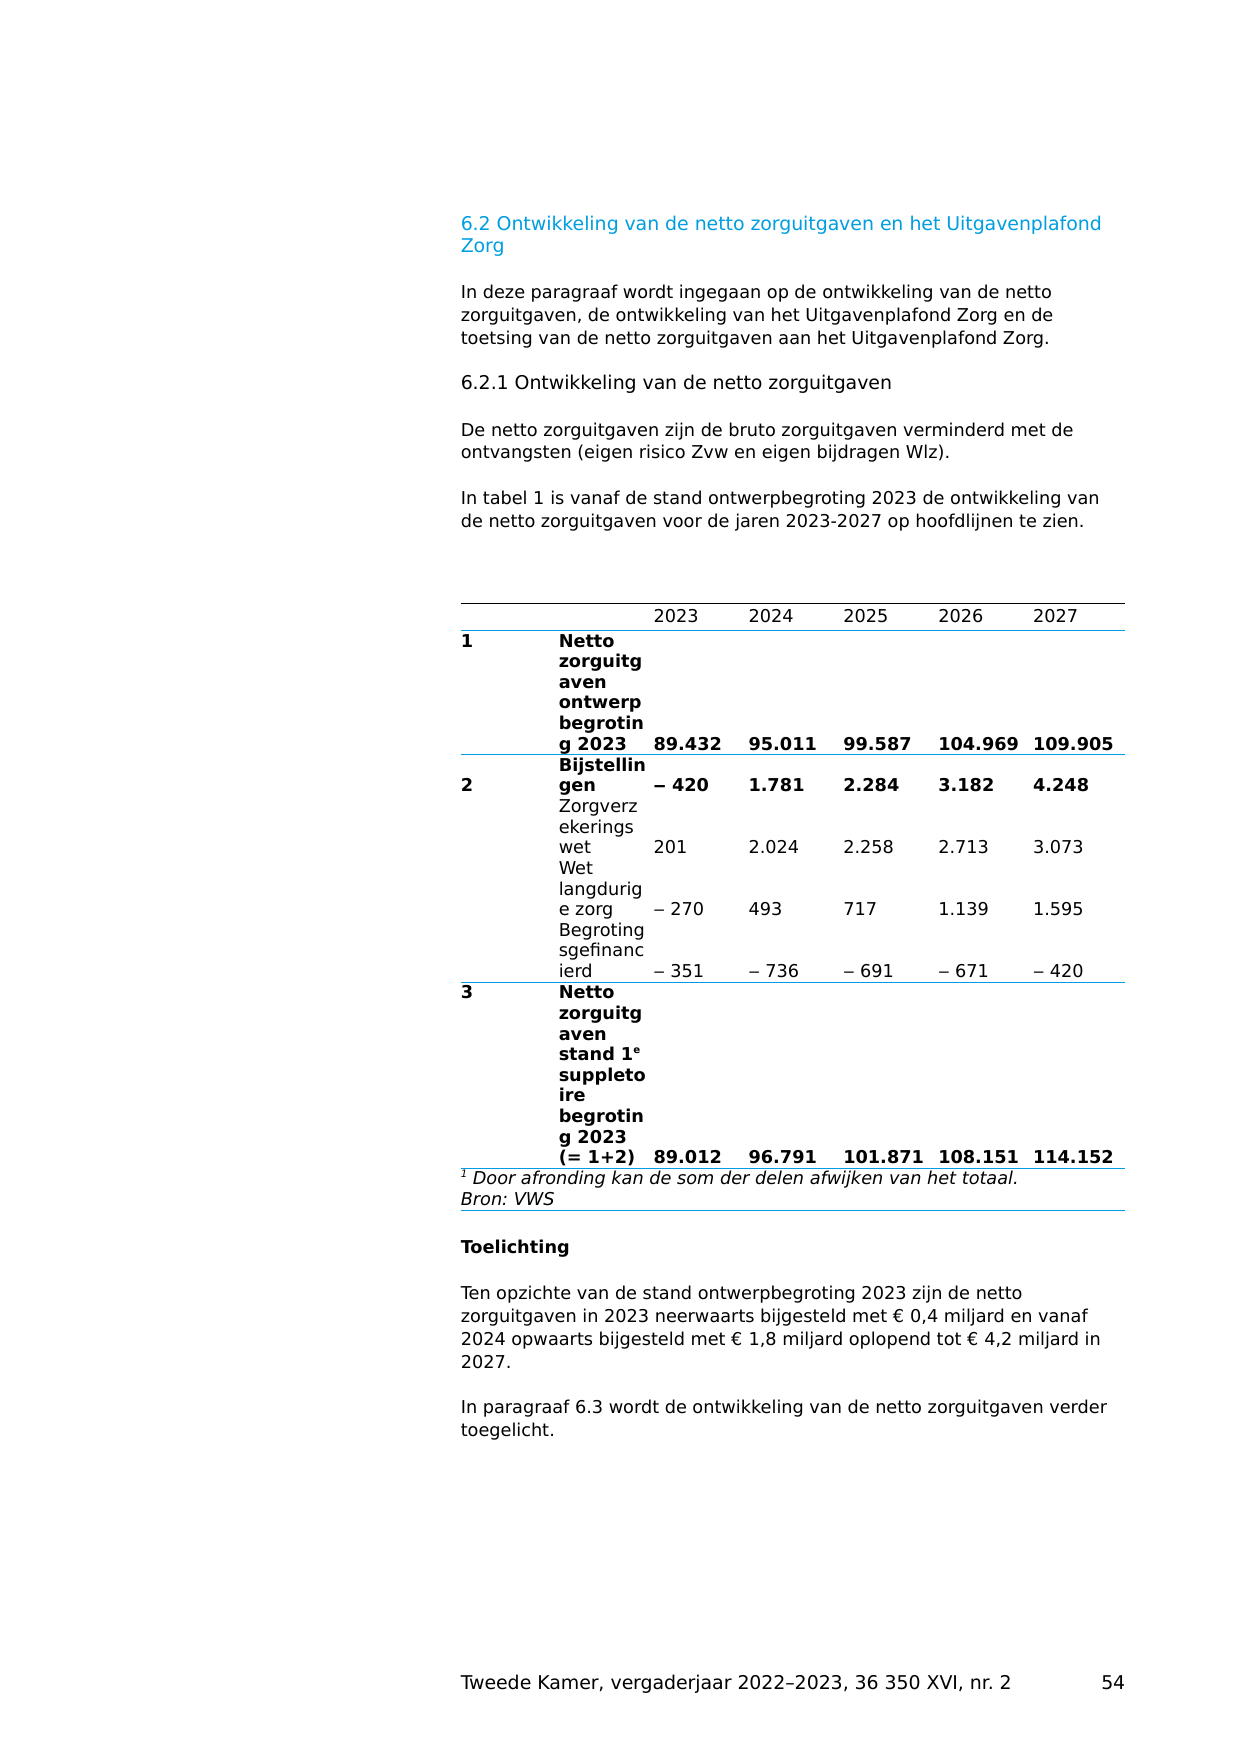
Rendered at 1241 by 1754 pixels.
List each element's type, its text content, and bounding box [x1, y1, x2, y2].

table_cell ‒ 671 [935, 920, 1030, 982]
table_cell 493 [745, 858, 840, 920]
text In paragraaf 6.3 wordt de ontwikkeling van de netto zorguitgaven verder toegelicht. [461, 1396, 1125, 1441]
table_cell Zorgverzekeringswet [556, 796, 650, 858]
table_cell [556, 604, 650, 630]
table_cell 2 [461, 755, 556, 796]
table_cell 108.151 [935, 983, 1030, 1168]
table_cell 3.182 [935, 755, 1030, 796]
table_cell 1.595 [1030, 858, 1125, 920]
table_cell 2.258 [840, 796, 935, 858]
table_cell Wet langdurige zorg [556, 858, 650, 920]
table_cell ‒ 691 [840, 920, 935, 982]
table_cell 95.011 [745, 631, 840, 754]
table_cell 2.284 [840, 755, 935, 796]
table_cell 1 Door afronding kan de som der delen afwijken van het totaal. [461, 1169, 1125, 1189]
table_cell [461, 796, 556, 858]
table_cell 96.791 [745, 983, 840, 1168]
table_cell 89.432 [650, 631, 745, 754]
table_cell 114.152 [1030, 983, 1125, 1168]
table_cell ‒ 270 [650, 858, 745, 920]
table_cell [461, 858, 556, 920]
table_cell Netto zorguitgaven stand 1e suppletoire begroting 2023 (= 1+2) [556, 983, 650, 1168]
table_cell 2023 [650, 604, 745, 630]
table_cell 717 [840, 858, 935, 920]
table_cell 2025 [840, 604, 935, 630]
table_cell 3 [461, 983, 556, 1168]
table_cell 3.073 [1030, 796, 1125, 858]
table_cell 2.024 [745, 796, 840, 858]
table_header Tabel 1 Ontwikkeling van de netto zorguitgaven 2023-2027 (bedragen x € 1 miljoen)1 [461, 555, 1125, 603]
table_cell 1 [461, 631, 556, 754]
table_cell [461, 920, 556, 982]
table_cell ‒ 351 [650, 920, 745, 982]
table_cell 1.781 [745, 755, 840, 796]
table_cell 89.012 [650, 983, 745, 1168]
text De netto zorguitgaven zijn de bruto zorguitgaven verminderd met de ontvangsten (eigen risico Zvw en eigen bijdragen Wlz). [461, 418, 1125, 463]
table_cell Bron: VWS [461, 1189, 1125, 1209]
table_cell 101.871 [840, 983, 935, 1168]
table_cell ‒ 420 [650, 755, 745, 796]
text Ten opzichte van de stand ontwerpbegroting 2023 zijn de netto zorguitgaven in 2023 neerwaarts bijgesteld met € 0,4 miljard en vanaf 2024 opwaarts bijgesteld met € 1,8 miljard oplopend tot € 4,2 miljard in 2027. [461, 1281, 1125, 1373]
table_cell Bijstellingen [556, 755, 650, 796]
table_cell 2026 [935, 604, 1030, 630]
table_cell 99.587 [840, 631, 935, 754]
table_cell 2024 [745, 604, 840, 630]
text In tabel 1 is vanaf de stand ontwerpbegroting 2023 de ontwikkeling van de netto zorguitgaven voor de jaren 2023-2027 op hoofdlijnen te zien. [461, 486, 1125, 532]
table_cell [461, 604, 556, 630]
table_cell Begrotingsgefinancierd [556, 920, 650, 982]
table_cell ‒ 736 [745, 920, 840, 982]
table_cell 104.969 [935, 631, 1030, 754]
table_cell 2027 [1030, 604, 1125, 630]
title 6.2 Ontwikkeling van de netto zorguitgaven en het Uitgavenplafond Zorg [461, 213, 1125, 257]
table_cell 201 [650, 796, 745, 858]
table_cell 4.248 [1030, 755, 1125, 796]
table_cell ‒ 420 [1030, 920, 1125, 982]
table_cell 1.139 [935, 858, 1030, 920]
table_cell Netto zorguitgaven ontwerpbegroting 2023 [556, 631, 650, 754]
title 6.2.1 Ontwikkeling van de netto zorguitgaven [461, 372, 1125, 394]
text In deze paragraaf wordt ingegaan op de ontwikkeling van de netto zorguitgaven, de ontwikkeling van het Uitgavenplafond Zorg en de toetsing van de netto zorguitgaven aan het Uitgavenplafond Zorg. [461, 280, 1125, 349]
table_cell 2.713 [935, 796, 1030, 858]
table_cell 109.905 [1030, 631, 1125, 754]
text Toelichting [461, 1235, 1125, 1258]
